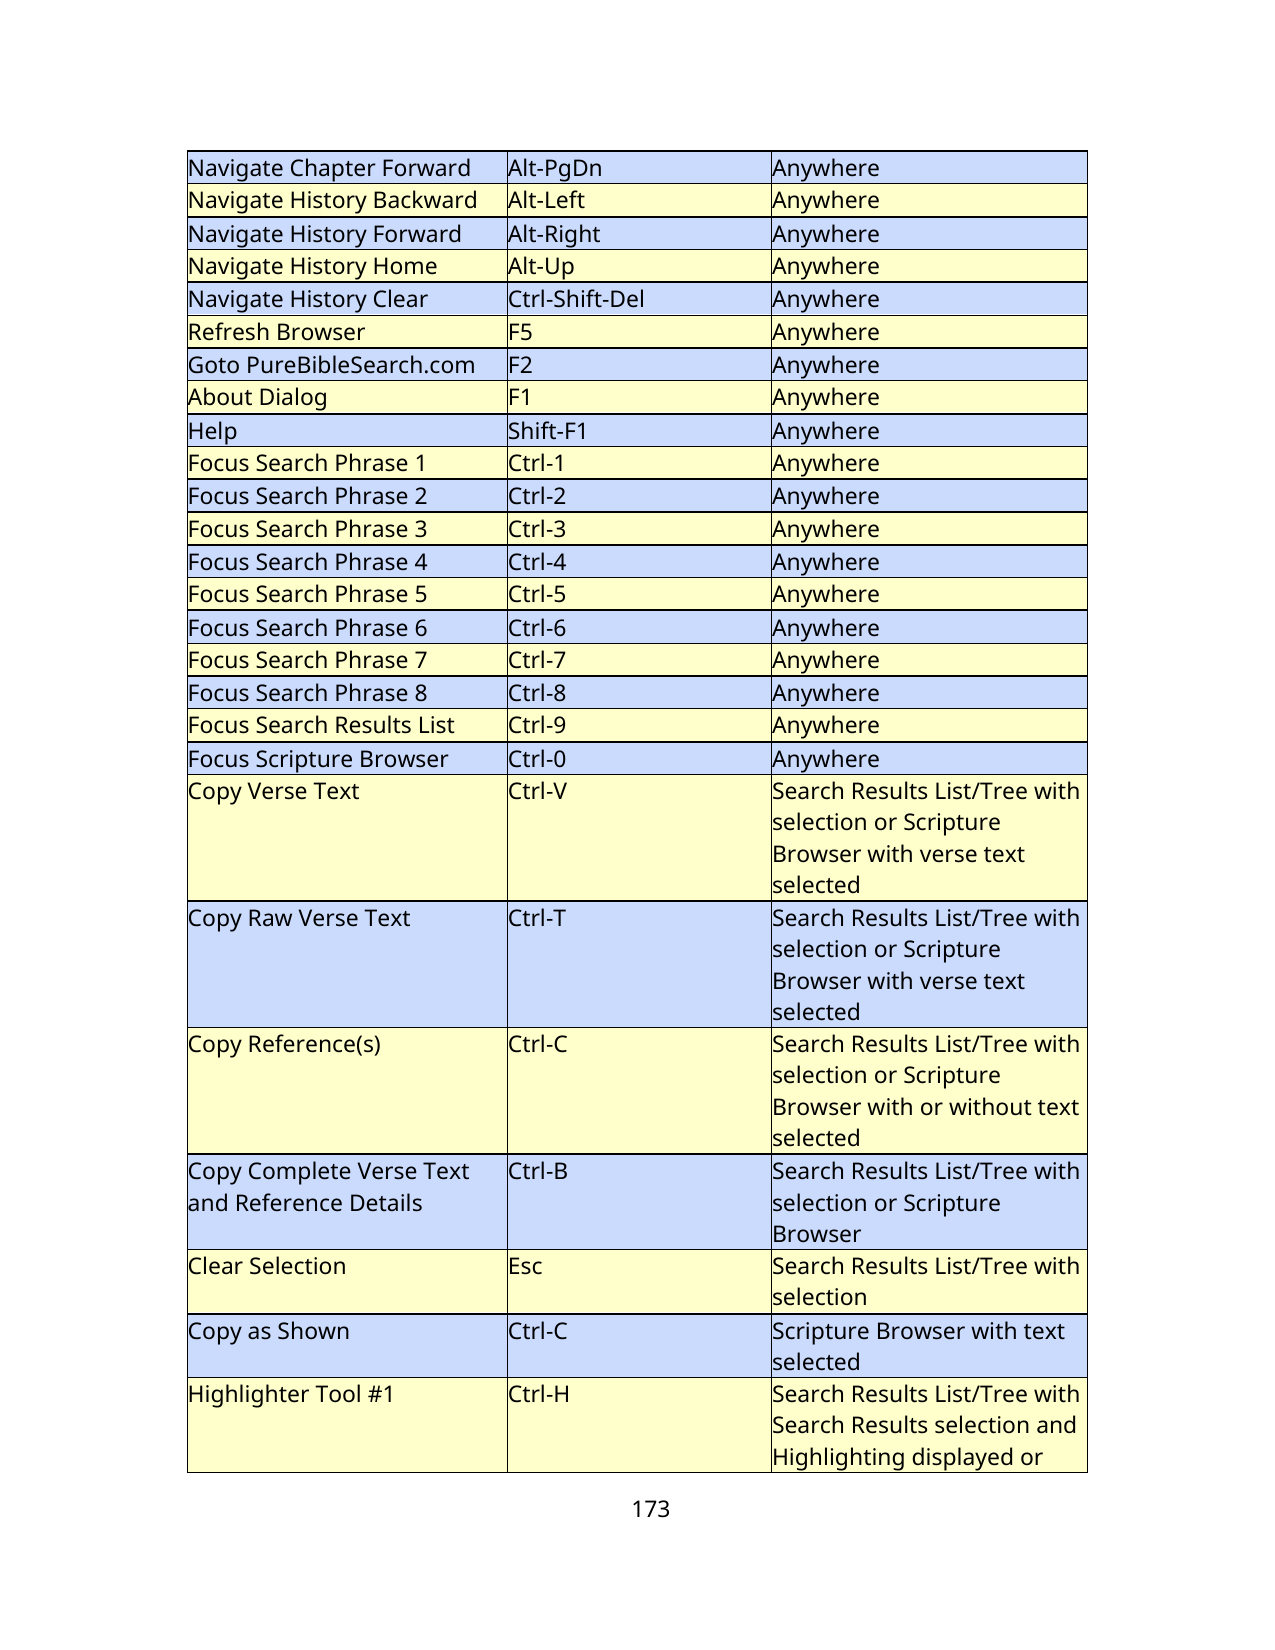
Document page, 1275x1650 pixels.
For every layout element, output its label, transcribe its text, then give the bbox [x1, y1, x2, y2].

table_cell Ctrl-2 [508, 480, 771, 511]
table_cell Search Results List/Tree with selection or Scripture Browser with or without text selected [772, 1028, 1087, 1153]
table_cell Clear Selection [188, 1250, 507, 1312]
table_cell Ctrl-Shift-Del [508, 283, 771, 314]
table_cell Ctrl-V [508, 775, 771, 900]
table_cell Search Results List/Tree with selection or Scripture Browser with verse text selected [772, 775, 1087, 900]
table_cell Search Results List/Tree with selection or Scripture Browser with verse text selected [772, 902, 1087, 1027]
table_cell Help [188, 415, 507, 446]
table_cell Alt-Left [508, 184, 771, 216]
table_cell Focus Search Phrase 6 [188, 611, 507, 643]
table_cell Ctrl-8 [508, 677, 771, 708]
table_cell Ctrl-B [508, 1155, 771, 1249]
table_cell Navigate History Clear [188, 283, 507, 314]
table_cell Focus Search Phrase 5 [188, 578, 507, 609]
table_cell Ctrl-0 [508, 743, 771, 774]
table_cell Ctrl-1 [508, 447, 771, 478]
table_cell Anywhere [772, 677, 1087, 708]
table_cell Anywhere [772, 578, 1087, 609]
table_cell Alt-Up [508, 250, 771, 281]
table_cell Anywhere [772, 184, 1087, 216]
table_cell Ctrl-T [508, 902, 771, 1027]
table_cell Copy Verse Text [188, 775, 507, 900]
table_cell Anywhere [772, 283, 1087, 314]
table_cell Anywhere [772, 415, 1087, 446]
table_cell Alt-PgDn [508, 152, 771, 183]
table_cell Focus Search Phrase 4 [188, 546, 507, 577]
table_cell Refresh Browser [188, 316, 507, 347]
table_cell Anywhere [772, 513, 1087, 544]
table_cell Focus Search Phrase 8 [188, 677, 507, 708]
table_cell Focus Search Results List [188, 709, 507, 741]
table_cell Ctrl-9 [508, 709, 771, 741]
table_cell Esc [508, 1250, 771, 1312]
table_cell Anywhere [772, 381, 1087, 412]
table_cell Anywhere [772, 546, 1087, 577]
table_cell Shift-F1 [508, 415, 771, 446]
table_cell Focus Search Phrase 3 [188, 513, 507, 544]
table_cell Goto PureBibleSearch.com [188, 349, 507, 380]
table_cell Focus Scripture Browser [188, 743, 507, 774]
table_cell Scripture Browser with text selected [772, 1315, 1087, 1377]
table_cell F1 [508, 381, 771, 412]
table_cell Ctrl-H [508, 1378, 771, 1472]
table_cell Anywhere [772, 250, 1087, 281]
table_cell Search Results List/Tree with Search Results selection and Highlighting displayed or [772, 1378, 1087, 1472]
table_cell Navigate Chapter Forward [188, 152, 507, 183]
table_cell Focus Search Phrase 1 [188, 447, 507, 478]
table_cell Focus Search Phrase 2 [188, 480, 507, 511]
table_cell Anywhere [772, 743, 1087, 774]
table_cell Search Results List/Tree with selection [772, 1250, 1087, 1312]
table_cell Navigate History Backward [188, 184, 507, 216]
table_cell Copy Reference(s) [188, 1028, 507, 1153]
table_cell Anywhere [772, 480, 1087, 511]
table_cell Navigate History Home [188, 250, 507, 281]
table_cell Anywhere [772, 218, 1087, 249]
table_cell Ctrl-3 [508, 513, 771, 544]
table_cell Ctrl-C [508, 1315, 771, 1377]
table_cell F5 [508, 316, 771, 347]
table_cell Copy Complete Verse Text and Reference Details [188, 1155, 507, 1249]
table_cell Ctrl-7 [508, 644, 771, 675]
table_cell Anywhere [772, 152, 1087, 183]
table_cell Anywhere [772, 316, 1087, 347]
table_cell Ctrl-4 [508, 546, 771, 577]
table_cell Copy Raw Verse Text [188, 902, 507, 1027]
table_cell Navigate History Forward [188, 218, 507, 249]
table_cell F2 [508, 349, 771, 380]
table_cell Alt-Right [508, 218, 771, 249]
table_cell Copy as Shown [188, 1315, 507, 1377]
table_cell Anywhere [772, 611, 1087, 643]
table_cell About Dialog [188, 381, 507, 412]
table_cell Anywhere [772, 349, 1087, 380]
table_cell Anywhere [772, 644, 1087, 675]
table_cell Ctrl-6 [508, 611, 771, 643]
table_cell Ctrl-5 [508, 578, 771, 609]
table_cell Search Results List/Tree with selection or Scripture Browser [772, 1155, 1087, 1249]
table_cell Anywhere [772, 447, 1087, 478]
table_cell Ctrl-C [508, 1028, 771, 1153]
table_cell Highlighter Tool #1 [188, 1378, 507, 1472]
table_cell Anywhere [772, 709, 1087, 741]
table_cell Focus Search Phrase 7 [188, 644, 507, 675]
